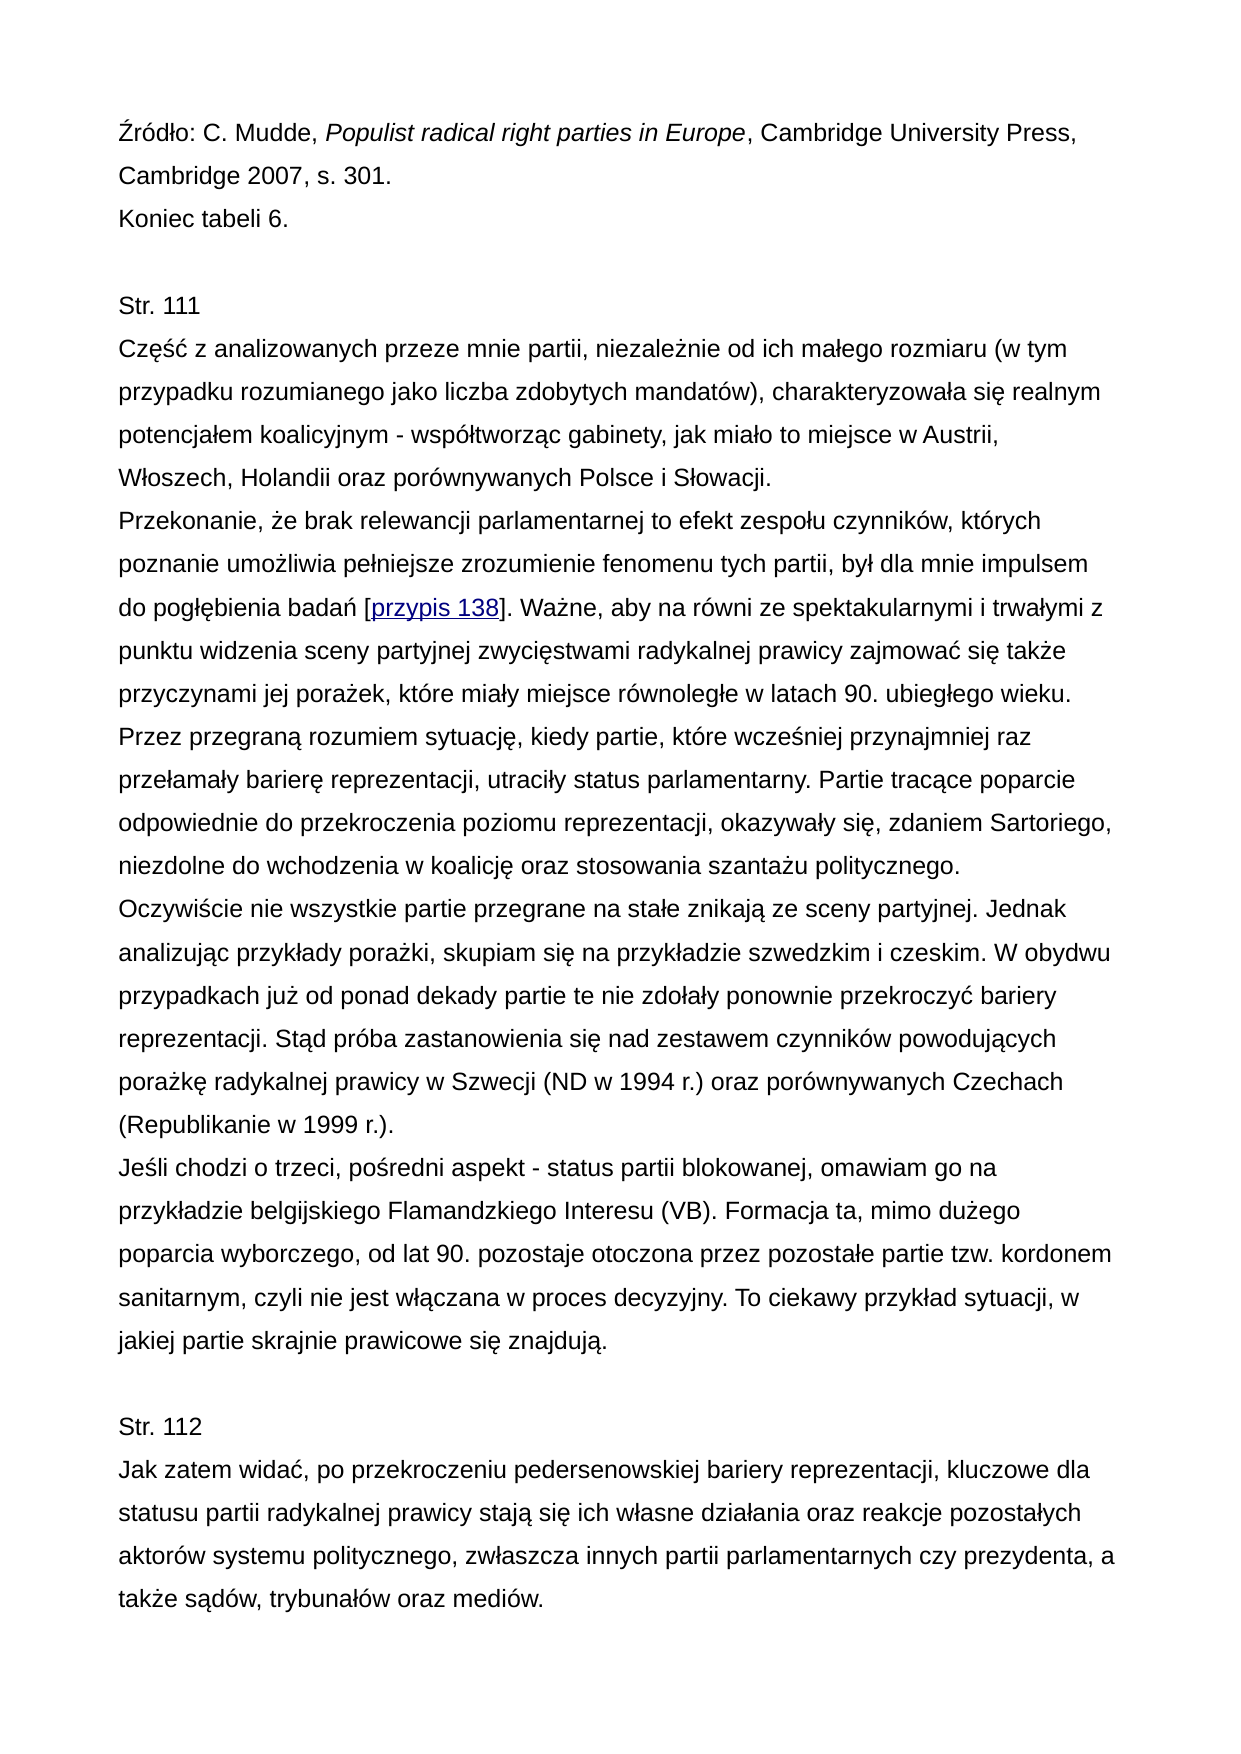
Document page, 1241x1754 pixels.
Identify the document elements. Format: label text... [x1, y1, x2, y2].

text Oczywiście nie wszystkie partie przegrane na stałe znikają ze sceny partyjnej. Jednak analizując przykłady porażki, skupiam się na przykładzie szwedzkim i czeskim. W obydwu przypadkach już od ponad dekady partie te nie zdołały ponownie przekroczyć bariery reprezentacji. Stąd próba zastanowienia się nad zestawem czynników powodujących porażkę radykalnej prawicy w Szwecji (ND w 1994 r.) oraz porównywanych Czechach (Republikanie w 1999 r.). [118, 894, 1122, 1139]
text Część z analizowanych przeze mnie partii, niezależnie od ich małego rozmiaru (w tym przypadku rozumianego jako liczba zdobytych mandatów), charakteryzowała się realnym potencjałem koalicyjnym - współtworząc gabinety, jak miało to miejsce w Austrii, Włoszech, Holandii oraz porównywanych Polsce i Słowacji. [118, 334, 1122, 492]
text Przekonanie, że brak relewancji parlamentarnej to efekt zespołu czynników, których poznanie umożliwia pełniejsze zrozumienie fenomenu tych partii, był dla mnie impulsem do pogłębienia badań [przypis 138]. Ważne, aby na równi ze spektakularnymi i trwałymi z punktu widzenia sceny partyjnej zwycięstwami radykalnej prawicy zajmować się także przyczynami jej porażek, które miały miejsce równoległe w latach 90. ubiegłego wieku. Przez przegraną rozumiem sytuację, kiedy partie, które wcześniej przynajmniej raz przełamały barierę reprezentacji, utraciły status parlamentarny. Partie tracące poparcie odpowiednie do przekroczenia poziomu reprezentacji, okazywały się, zdaniem Sartoriego, niezdolne do wchodzenia w koalicję oraz stosowania szantażu politycznego. [118, 506, 1122, 880]
text Jak zatem widać, po przekroczeniu pedersenowskiej bariery reprezentacji, kluczowe dla statusu partii radykalnej prawicy stają się ich własne działania oraz reakcje pozostałych aktorów systemu politycznego, zwłaszcza innych partii parlamentarnych czy prezydenta, a także sądów, trybunałów oraz mediów. [118, 1455, 1122, 1613]
text Str. 111 [118, 291, 1122, 319]
text Jeśli chodzi o trzeci, pośredni aspekt - status partii blokowanej, omawiam go na przykładzie belgijskiego Flamandzkiego Interesu (VB). Formacja ta, mimo dużego poparcia wyborczego, od lat 90. pozostaje otoczona przez pozostałe partie tzw. kordonem sanitarnym, czyli nie jest włączana w proces decyzyjny. To ciekawy przykład sytuacji, w jakiej partie skrajnie prawicowe się znajdują. [118, 1153, 1122, 1354]
text Str. 112 [118, 1412, 1122, 1441]
text Źródło: C. Mudde, Populist radical right parties in Europe, Cambridge University Press, Cambridge 2007, s. 301. [118, 118, 1122, 190]
text Koniec tabeli 6. [118, 204, 1122, 233]
